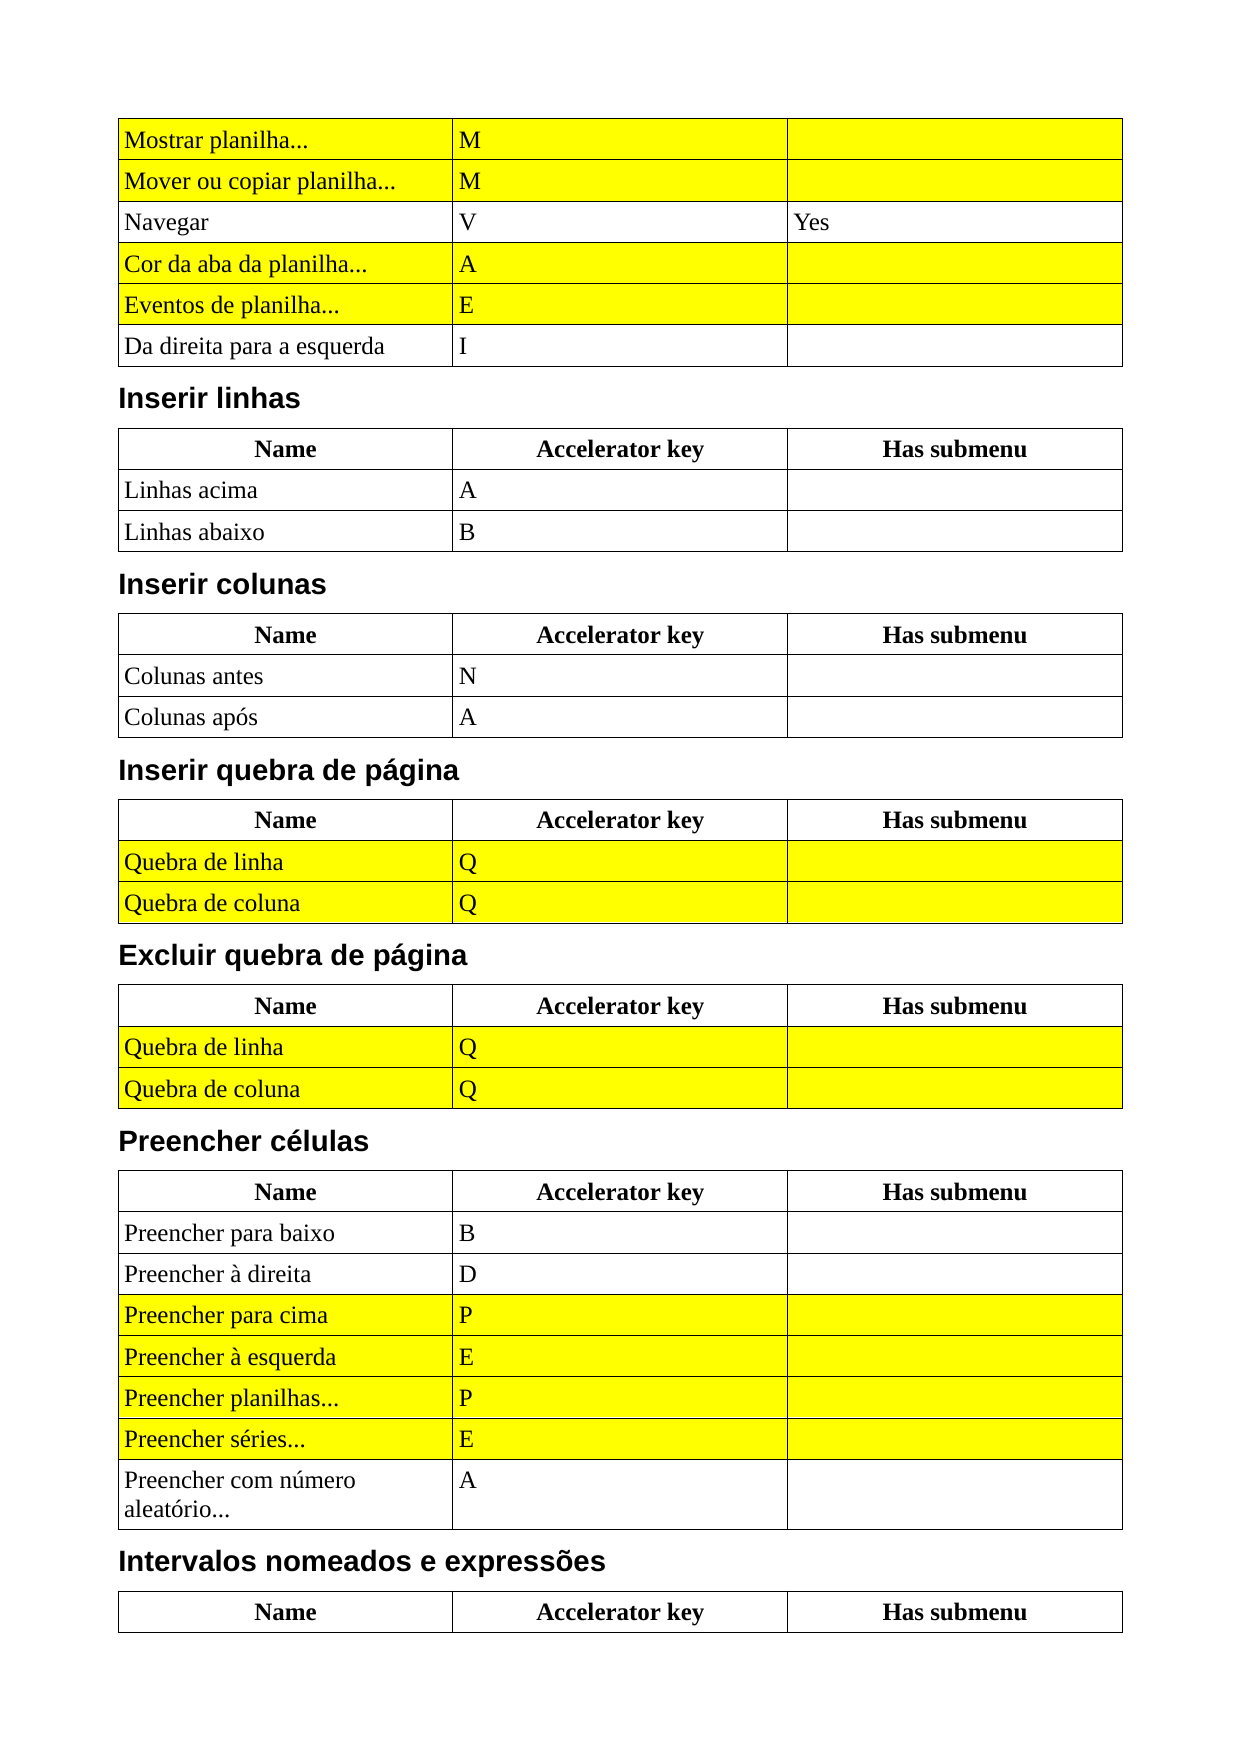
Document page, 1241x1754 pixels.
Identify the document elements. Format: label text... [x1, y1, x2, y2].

table_cell [788, 1419, 1122, 1459]
table_cell [788, 325, 1122, 366]
table_header Name [119, 1592, 452, 1632]
table_cell Preencher à esquerda [119, 1336, 452, 1376]
table_cell [788, 1027, 1122, 1067]
table_cell [788, 1377, 1122, 1417]
table_header Accelerator key [453, 614, 787, 654]
table_cell Mover ou copiar planilha... [119, 160, 452, 201]
table_header Name [119, 1171, 452, 1211]
table_cell A [453, 697, 787, 737]
table_cell Quebra de linha [119, 1027, 452, 1067]
table_cell Colunas após [119, 697, 452, 737]
table_header Name [119, 614, 452, 654]
table_cell [788, 160, 1122, 201]
table_header Has submenu [788, 800, 1122, 840]
table_cell E [453, 1419, 787, 1459]
table_cell [788, 1295, 1122, 1335]
table_cell E [453, 1336, 787, 1376]
table_cell P [453, 1295, 787, 1335]
table_header Accelerator key [453, 1592, 787, 1632]
subtitle Inserir colunas [118, 567, 1122, 601]
table_header Accelerator key [453, 1171, 787, 1211]
table_cell Yes [788, 202, 1122, 242]
table_cell Quebra de coluna [119, 1068, 452, 1108]
table_header Has submenu [788, 1171, 1122, 1211]
table_cell Preencher para cima [119, 1295, 452, 1335]
table_cell M [453, 160, 787, 201]
table_cell Linhas acima [119, 470, 452, 510]
table_cell [788, 1460, 1122, 1529]
table_cell [788, 243, 1122, 283]
table_cell Preencher planilhas... [119, 1377, 452, 1417]
table_cell [788, 841, 1122, 881]
table_cell E [453, 284, 787, 324]
table_cell [788, 1068, 1122, 1108]
table_cell Q [453, 1068, 787, 1108]
table_cell I [453, 325, 787, 366]
table_cell Quebra de linha [119, 841, 452, 881]
table_header Accelerator key [453, 985, 787, 1026]
table_cell A [453, 243, 787, 283]
table_cell Mostrar planilha... [119, 119, 452, 159]
table_cell [788, 1254, 1122, 1294]
subtitle Inserir linhas [118, 381, 1122, 415]
table_cell Preencher séries... [119, 1419, 452, 1459]
table_cell [788, 470, 1122, 510]
table_cell Preencher à direita [119, 1254, 452, 1294]
table_cell Cor da aba da planilha... [119, 243, 452, 283]
table_header Has submenu [788, 429, 1122, 469]
table_cell Preencher para baixo [119, 1212, 452, 1252]
table_cell [788, 284, 1122, 324]
table_cell Linhas abaixo [119, 511, 452, 551]
table_cell D [453, 1254, 787, 1294]
table_cell P [453, 1377, 787, 1417]
table_cell Navegar [119, 202, 452, 242]
table_cell M [453, 119, 787, 159]
table_cell B [453, 1212, 787, 1252]
table_cell Colunas antes [119, 655, 452, 696]
table_cell [788, 882, 1122, 922]
table_cell A [453, 1460, 787, 1529]
subtitle Inserir quebra de página [118, 752, 1122, 786]
table_header Accelerator key [453, 429, 787, 469]
table_cell A [453, 470, 787, 510]
table_cell Q [453, 1027, 787, 1067]
subtitle Intervalos nomeados e expressões [118, 1544, 1122, 1578]
table_header Has submenu [788, 614, 1122, 654]
table_cell [788, 655, 1122, 696]
table_header Has submenu [788, 985, 1122, 1026]
table_cell Quebra de coluna [119, 882, 452, 922]
table_cell [788, 511, 1122, 551]
table_cell B [453, 511, 787, 551]
subtitle Preencher células [118, 1124, 1122, 1157]
table_cell [788, 697, 1122, 737]
table_cell V [453, 202, 787, 242]
table_header Name [119, 800, 452, 840]
subtitle Excluir quebra de página [118, 938, 1122, 972]
table_cell Preencher com número aleatório... [119, 1460, 452, 1529]
table_cell Q [453, 841, 787, 881]
table_header Has submenu [788, 1592, 1122, 1632]
table_header Name [119, 429, 452, 469]
table_cell [788, 1336, 1122, 1376]
table_cell [788, 119, 1122, 159]
table_cell Q [453, 882, 787, 922]
table_header Name [119, 985, 452, 1026]
table_cell [788, 1212, 1122, 1252]
table_cell N [453, 655, 787, 696]
table_cell Eventos de planilha... [119, 284, 452, 324]
table_header Accelerator key [453, 800, 787, 840]
table_cell Da direita para a esquerda [119, 325, 452, 366]
